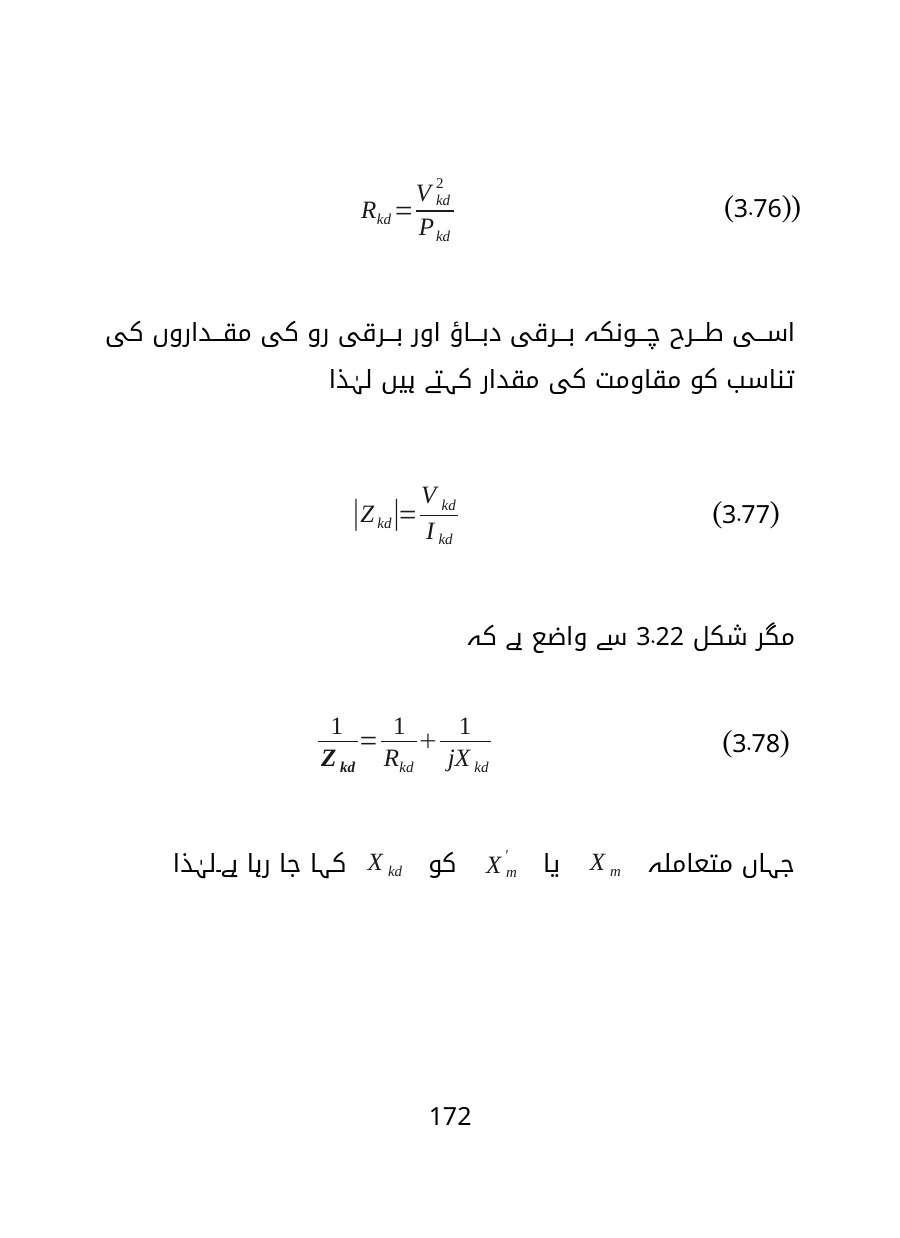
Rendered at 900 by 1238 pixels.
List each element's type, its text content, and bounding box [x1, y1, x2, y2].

text جہاں متعاملہ یا کو کہا جا رہا ہے۔لہٰذا [105, 840, 795, 888]
table_header [105, 707, 695, 794]
table_header (3.78) [695, 707, 795, 794]
table_header [105, 169, 700, 262]
table_header (3.77) [696, 476, 795, 567]
table_header [105, 476, 696, 567]
table_header ((3.76) [700, 169, 794, 262]
text اسی طرح چونکہ برقی دباؤ اور برقی رو کی مقداروں کی تناسب کو مقاومت کی مقدار کہتے ہیں لہٰذا [105, 309, 795, 404]
text مگر شکل 3.22 سے واضع ہے کہ [105, 613, 795, 661]
